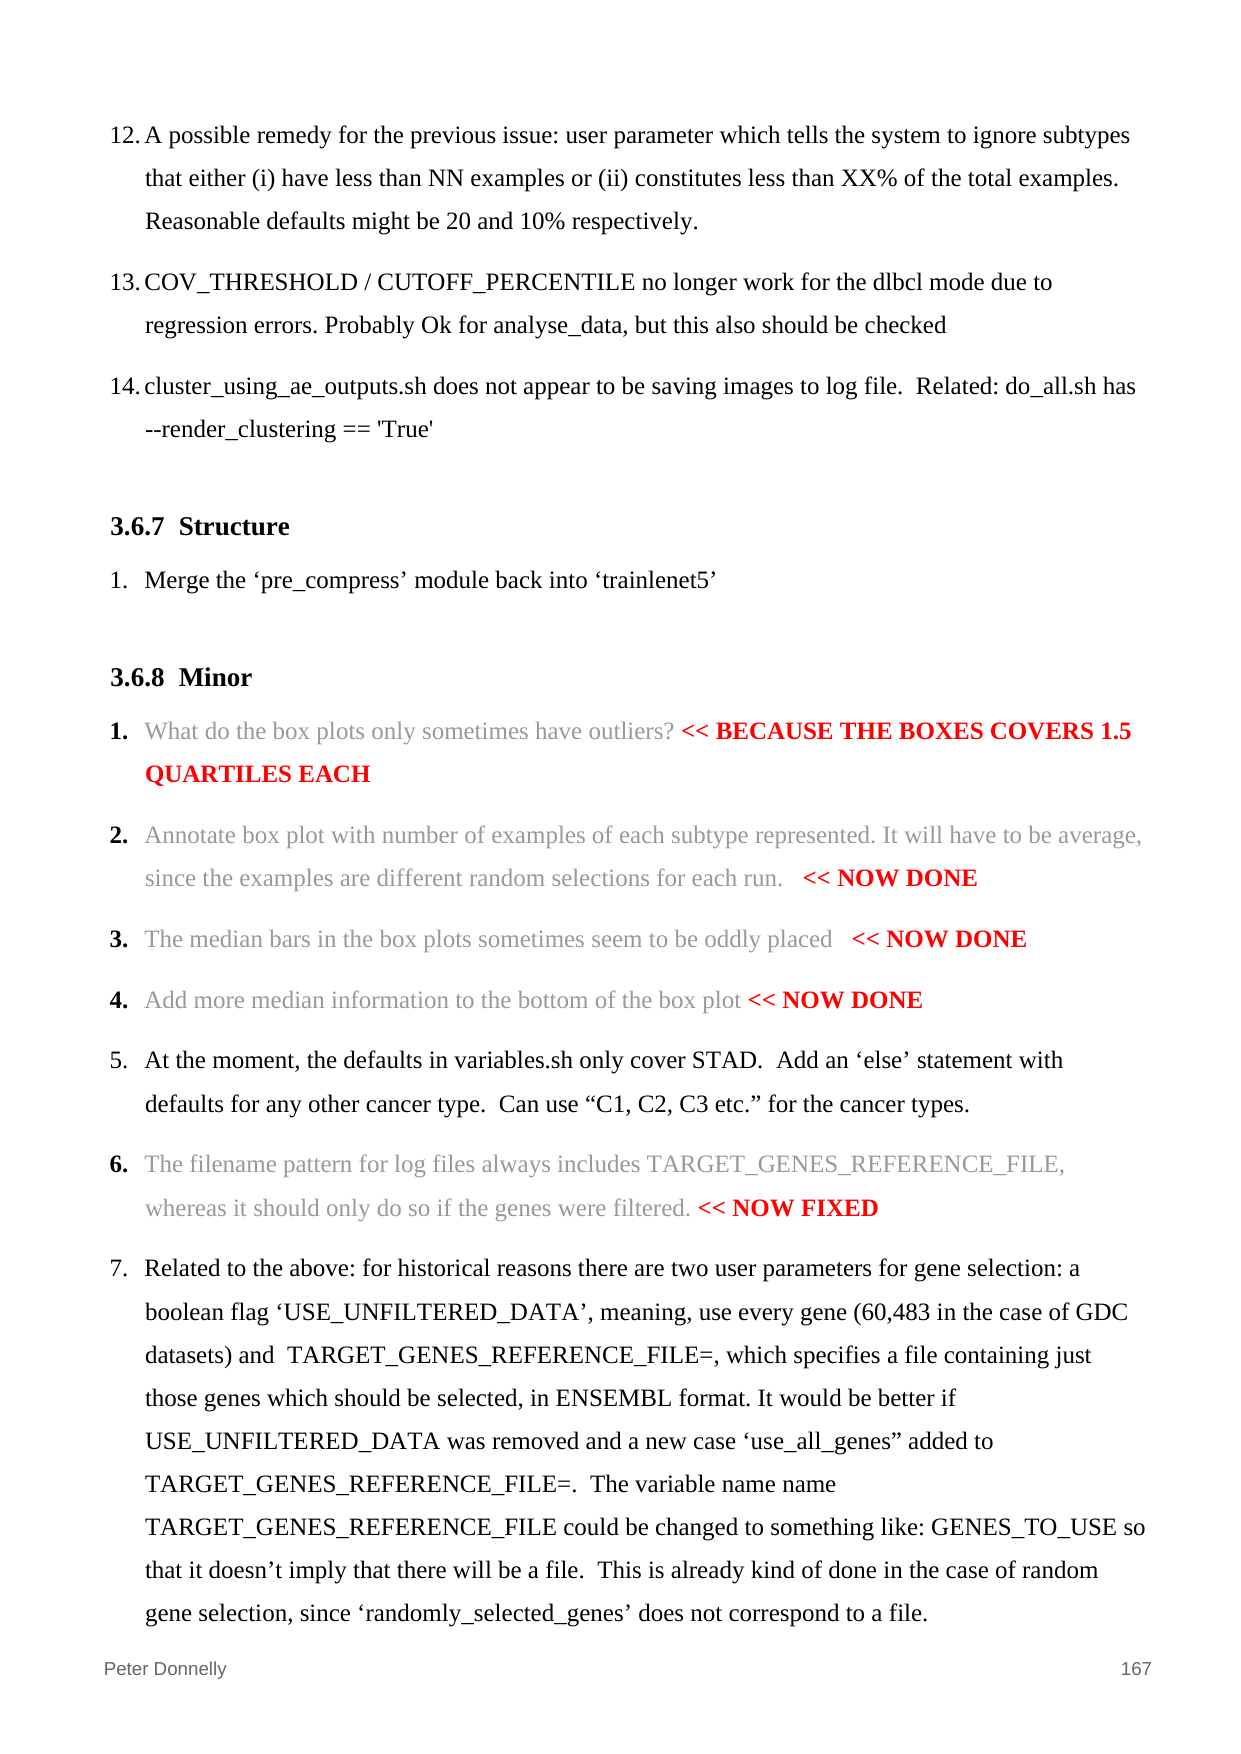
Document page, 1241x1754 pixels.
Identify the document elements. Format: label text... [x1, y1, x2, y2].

list At the moment, the defaults in variables.sh only cover STAD. Add an ‘else’ statement with defaults for any other cancer type. Can use “C1, C2, C3 etc.” for the cancer types. [109, 1046, 1146, 1117]
subtitle Structure [103, 510, 1146, 541]
list The median bars in the box plots sometimes seem to be oddly placed << NOW DONE [109, 924, 1146, 953]
list Merge the ‘pre_compress’ module back into ‘trainlenet5’ [109, 565, 1146, 594]
list Related to the above: for historical reasons there are two user parameters for gene selection: a boolean flag ‘USE_UNFILTERED_DATA’, meaning, use every gene (60,483 in the case of GDC datasets) and TARGET_GENES_REFERENCE_FILE=, which specifies a file containing just those genes which should be selected, in ENSEMBL format. It would be better if USE_UNFILTERED_DATA was removed and a new case ‘use_all_genes” added to TARGET_GENES_REFERENCE_FILE=. The variable name name TARGET_GENES_REFERENCE_FILE could be changed to something like: GENES_TO_USE so that it doesn’t imply that there will be a file. This is already kind of done in the case of random gene selection, since ‘randomly_selected_genes’ does not correspond to a file. [109, 1253, 1146, 1627]
list Add more median information to the bottom of the box plot << NOW DONE [109, 985, 1146, 1013]
list What do the box plots only sometimes have outliers? << BECAUSE THE BOXES COVERS 1.5 QUARTILES EACH [109, 716, 1146, 788]
list COV_THRESHOLD / CUTOFF_PERCENTILE no longer work for the dlbcl mode due to regression errors. Probably Ok for analyse_data, but this also should be checked [109, 267, 1146, 339]
list A possible remedy for the previous issue: user parameter which tells the system to ignore subtypes that either (i) have less than NN examples or (ii) constitutes less than XX% of the total examples. Reasonable defaults might be 20 and 10% respectively. [109, 120, 1146, 235]
list cluster_using_ae_outputs.sh does not appear to be saving images to log file. Related: do_all.sh has --render_clustering == 'True' [109, 371, 1146, 443]
list Annotate box plot with number of examples of each subtype represented. It will have to be average, since the examples are different random selections for each run. << NOW DONE [109, 820, 1146, 892]
list The filename pattern for log files always includes TARGET_GENES_REFERENCE_FILE, whereas it should only do so if the genes were filtered. << NOW FIXED [109, 1149, 1146, 1221]
subtitle Minor [103, 661, 1146, 692]
